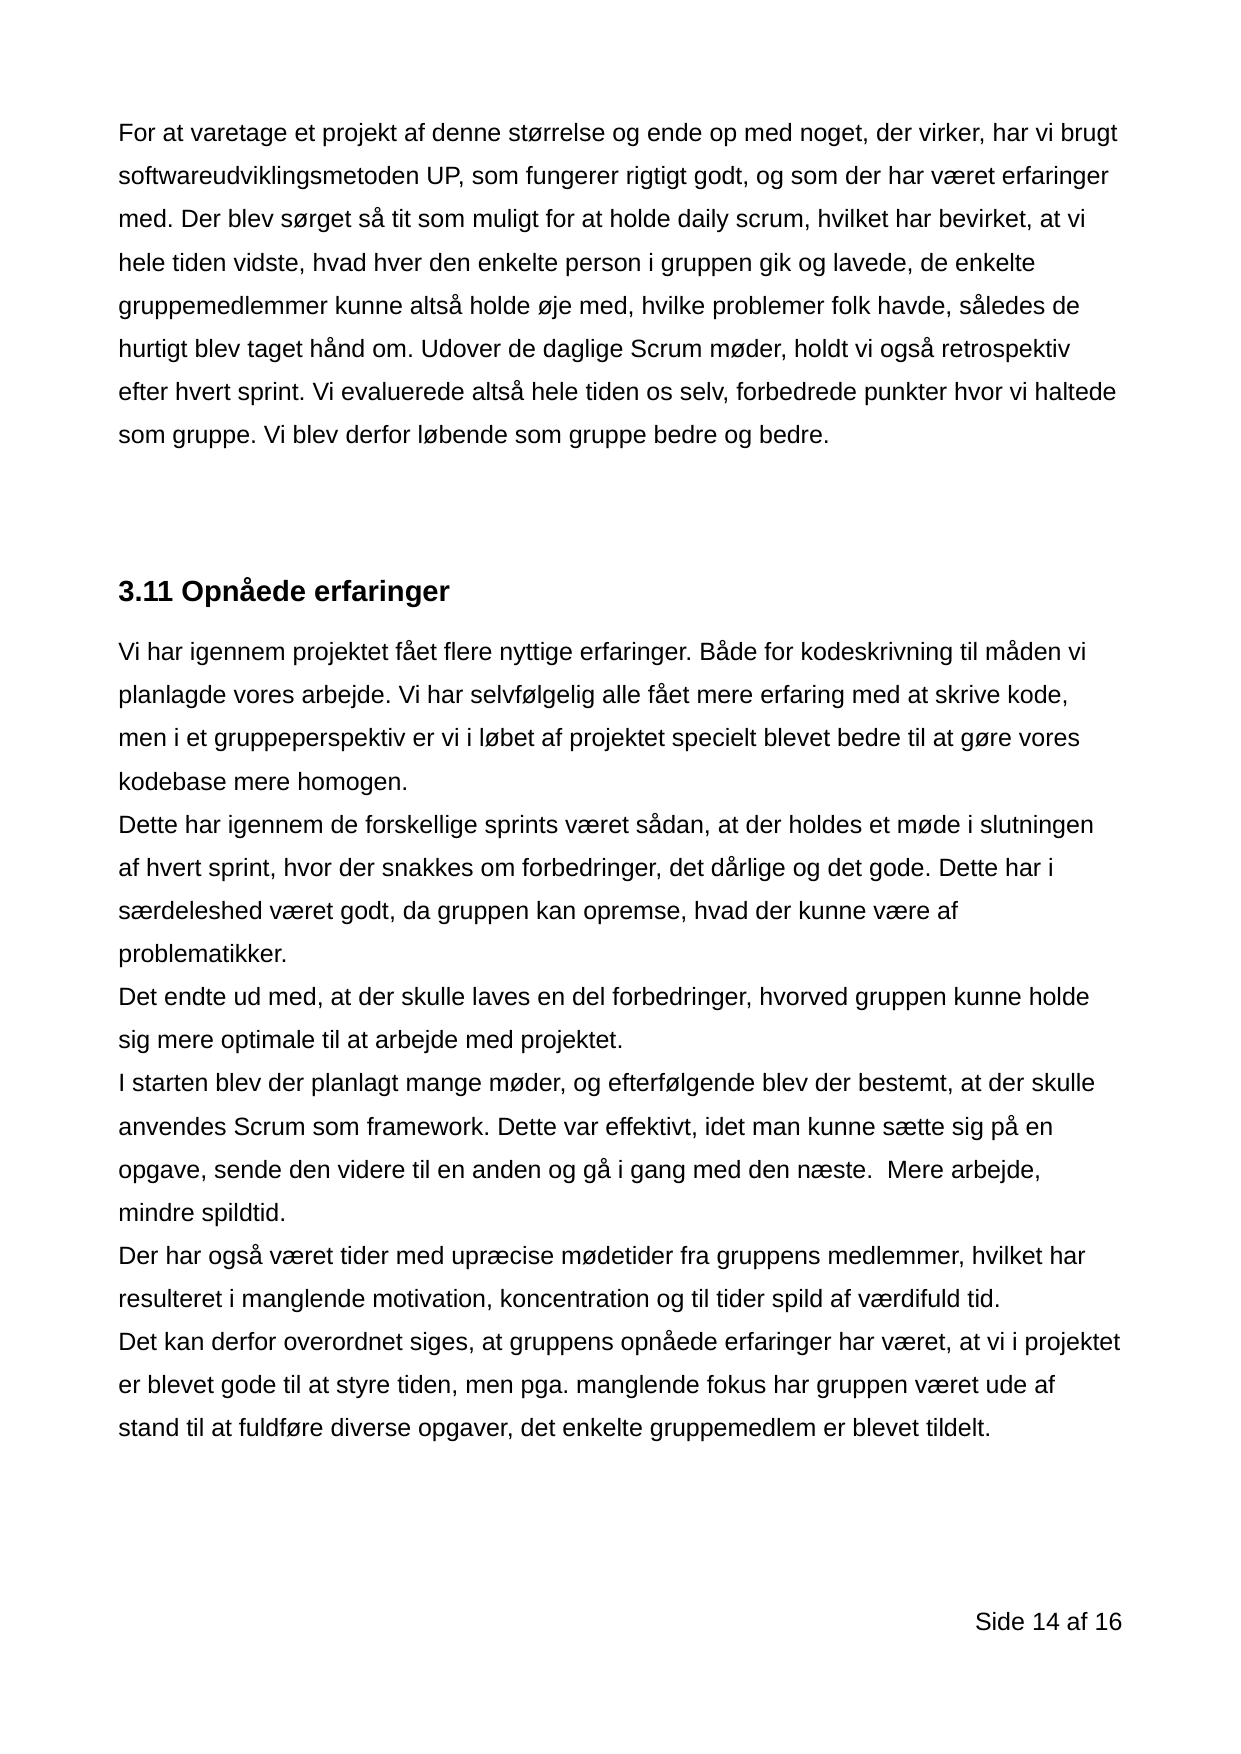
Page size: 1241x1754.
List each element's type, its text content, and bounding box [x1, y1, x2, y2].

text planlagde vores arbejde. Vi har selvfølgelig alle fået mere erfaring med at skrive kode, [118, 680, 1122, 709]
text I starten blev der planlagt mange møder, og efterfølgende blev der bestemt, at der skulle anvendes Scrum som framework. Dette var effektivt, idet man kunne sætte sig på en opgave, sende den videre til en anden og gå i gang med den næste. Mere arbejde, mindre spildtid. [118, 1068, 1122, 1227]
text Det kan derfor overordnet siges, at gruppens opnåede erfaringer har været, at vi i projektet er blevet gode til at styre tiden, men pga. manglende fokus har gruppen været ude af stand til at fuldføre diverse opgaver, det enkelte gruppemedlem er blevet tildelt. [118, 1327, 1122, 1442]
text Dette har igennem de forskellige sprints været sådan, at der holdes et møde i slutningen af hvert sprint, hvor der snakkes om forbedringer, det dårlige og det gode. Dette har i særdeleshed været godt, da gruppen kan opremse, hvad der kunne være af problematikker. [118, 810, 1122, 968]
text Det endte ud med, at der skulle laves en del forbedringer, hvorved gruppen kunne holde sig mere optimale til at arbejde med projektet. [118, 982, 1122, 1054]
text men i et gruppeperspektiv er vi i løbet af projektet specielt blevet bedre til at gøre vores [118, 723, 1122, 752]
subtitle 3.11 Opnåede erfaringer [118, 574, 1122, 608]
text kodebase mere homogen. [118, 767, 1122, 795]
text Der har også været tider med upræcise mødetider fra gruppens medlemmer, hvilket har resulteret i manglende motivation, koncentration og til tider spild af værdifuld tid. [118, 1241, 1122, 1313]
text Vi har igennem projektet fået flere nyttige erfaringer. Både for kodeskrivning til måden vi [118, 637, 1122, 666]
text For at varetage et projekt af denne størrelse og ende op med noget, der virker, har vi brugt softwareudviklingsmetoden UP, som fungerer rigtigt godt, og som der har været erfaringer med. Der blev sørget så tit som muligt for at holde daily scrum, hvilket har bevirket, at vi hele tiden vidste, hvad hver den enkelte person i gruppen gik og lavede, de enkelte gruppemedlemmer kunne altså holde øje med, hvilke problemer folk havde, således de hurtigt blev taget hånd om. Udover de daglige Scrum møder, holdt vi også retrospektiv efter hvert sprint. Vi evaluerede altså hele tiden os selv, forbedrede punkter hvor vi haltede som gruppe. Vi blev derfor løbende som gruppe bedre og bedre. [118, 118, 1122, 449]
